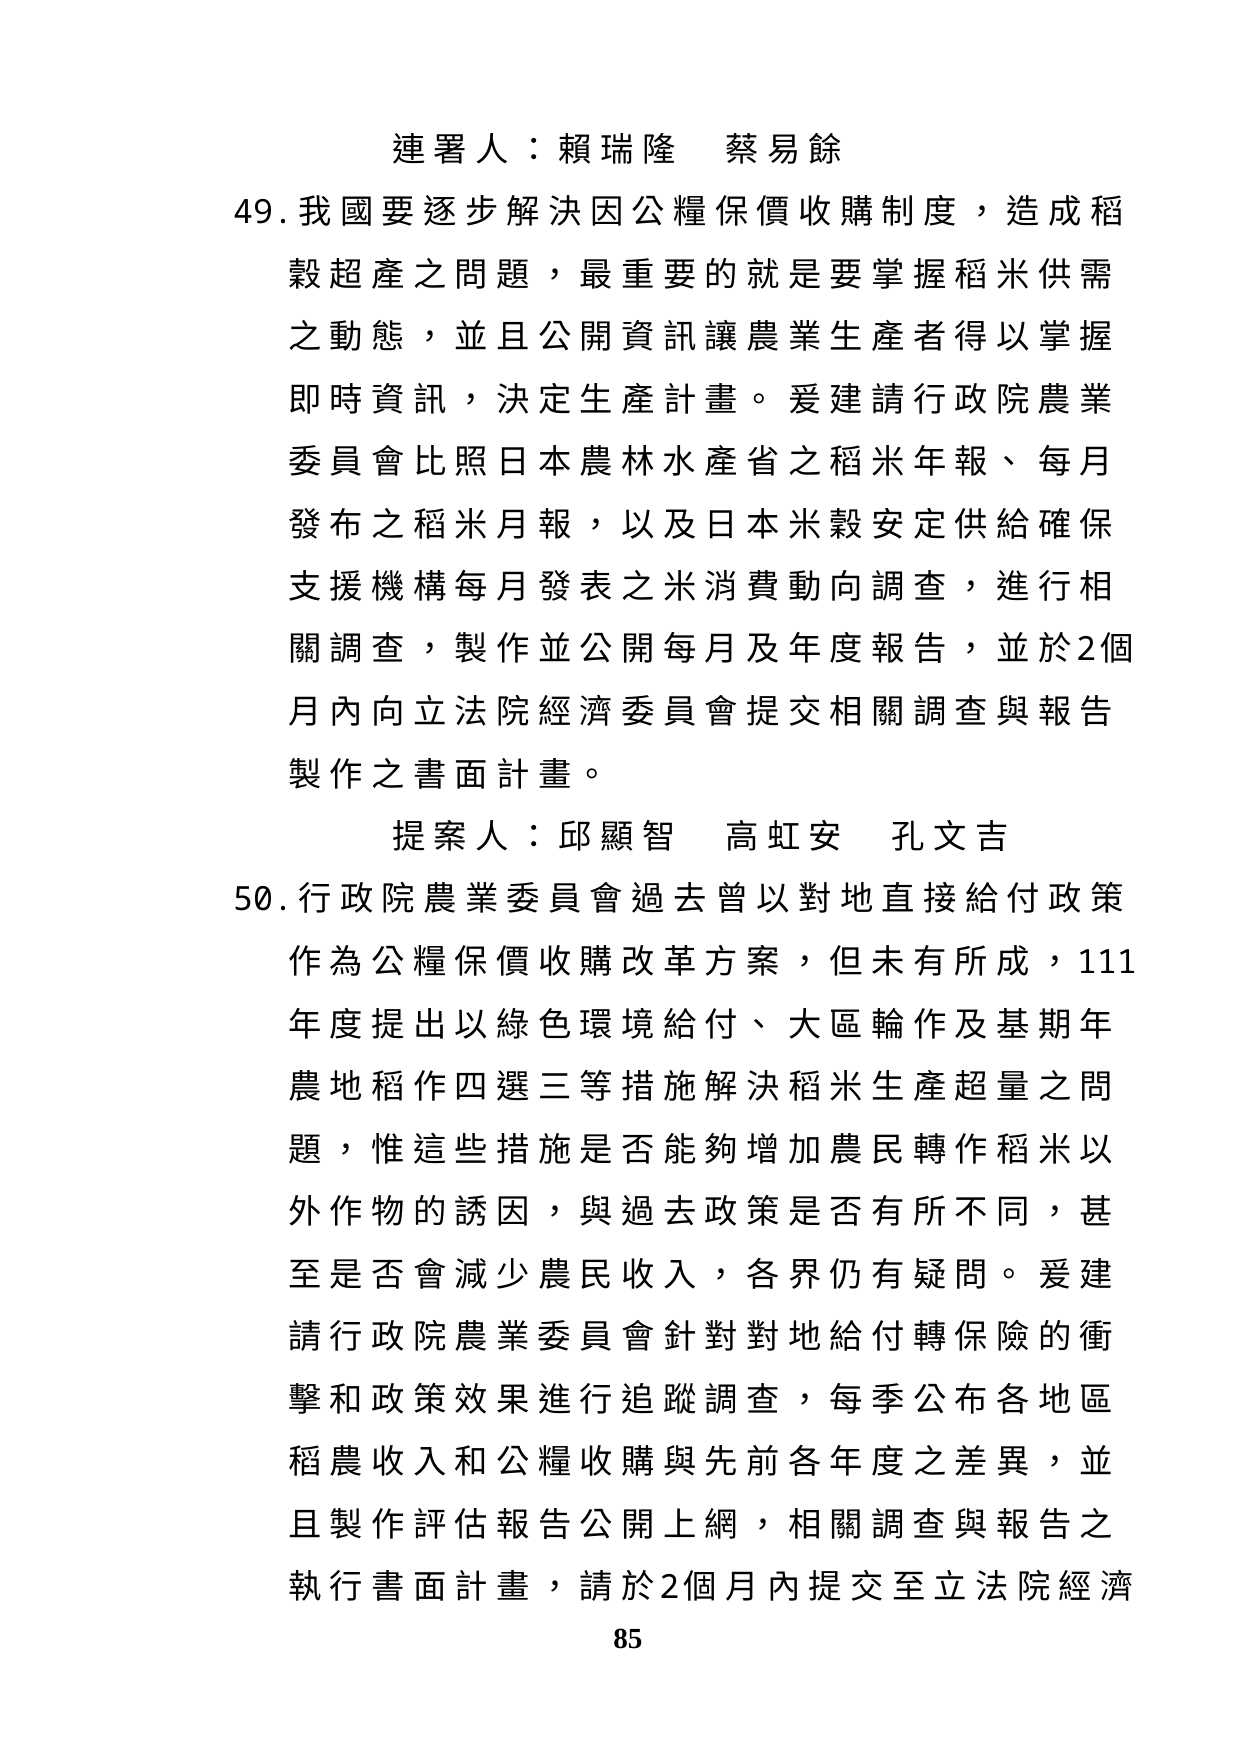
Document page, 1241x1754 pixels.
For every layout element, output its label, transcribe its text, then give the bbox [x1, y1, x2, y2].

text 連署人：賴瑞隆 蔡易餘 [385, 105, 1044, 167]
text 49.我國要逐步解決因公糧保價收購制度，造成稻穀超產之問題，最重要的就是要掌握稻米供需之動態，並且公開資訊讓農業生產者得以掌握即時資訊，決定生產計畫。爰建請行政院農業委員會比照日本農林水產省之稻米年報、每月發布之稻米月報，以及日本米穀安定供給確保支援機構每月發表之米消費動向調查，進行相關調查，製作並公開每月及年度報告，並於2個月內向立法院經濟委員會提交相關調查與報告製作之書面計畫。 [224, 167, 1148, 792]
text 50.行政院農業委員會過去曾以對地直接給付政策作為公糧保價收購改革方案，但未有所成，111年度提出以綠色環境給付、大區輪作及基期年農地稻作四選三等措施解決稻米生產超量之問題，惟這些措施是否能夠增加農民轉作稻米以外作物的誘因，與過去政策是否有所不同，甚至是否會減少農民收入，各界仍有疑問。爰建請行政院農業委員會針對對地給付轉保險的衝擊和政策效果進行追蹤調查，每季公布各地區稻農收入和公糧收購與先前各年度之差異，並且製作評估報告公開上網，相關調查與報告之執行書面計畫，請於2個月內提交至立法院經濟 [224, 855, 1148, 1605]
text 提案人：邱顯智 高虹安 孔文吉 [384, 792, 1044, 855]
